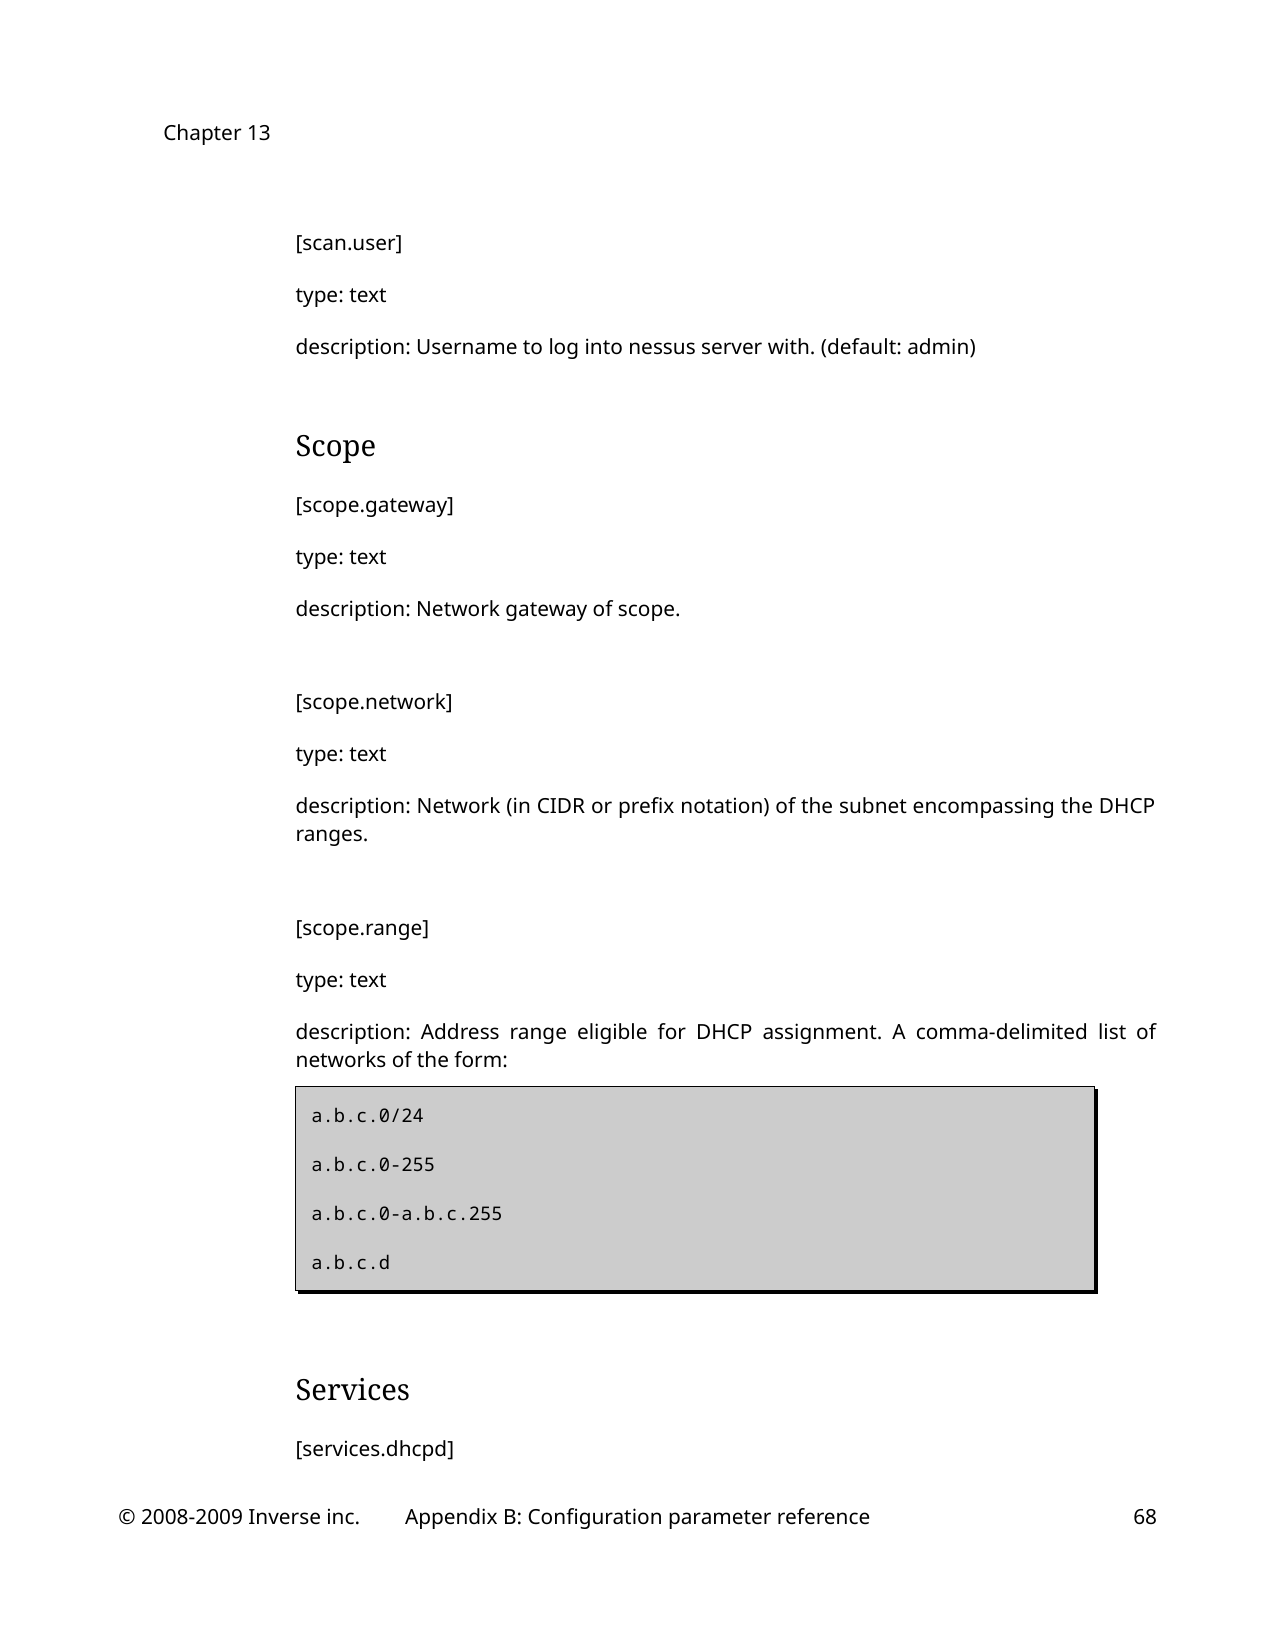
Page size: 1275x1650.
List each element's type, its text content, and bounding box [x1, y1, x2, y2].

text [scope.gateway] [295, 490, 1157, 518]
subtitle Scope [295, 425, 1157, 465]
text a.b.c.d [296, 1234, 1094, 1290]
text a.b.c.0-a.b.c.255 [296, 1184, 1094, 1226]
text type: text [295, 280, 1157, 309]
text [scan.user] [295, 228, 1157, 257]
text type: text [295, 965, 1157, 993]
text description: Network gateway of scope. [295, 594, 1157, 622]
text description: Address range eligible for DHCP assignment. A comma-delimited list of networks of the form: [295, 1017, 1157, 1074]
text type: text [295, 739, 1157, 767]
text [services.dhcpd] [295, 1434, 1157, 1462]
text a.b.c.0-255 [296, 1135, 1094, 1177]
text [scope.network] [295, 687, 1157, 715]
subtitle Services [295, 1369, 1157, 1409]
text description: Username to log into nessus server with. (default: admin) [295, 332, 1157, 361]
text type: text [295, 542, 1157, 570]
text a.b.c.0/24 [296, 1087, 1094, 1127]
text description: Network (in CIDR or prefix notation) of the subnet encompassing the DHCP ranges. [295, 791, 1157, 848]
text [scope.range] [295, 913, 1157, 941]
